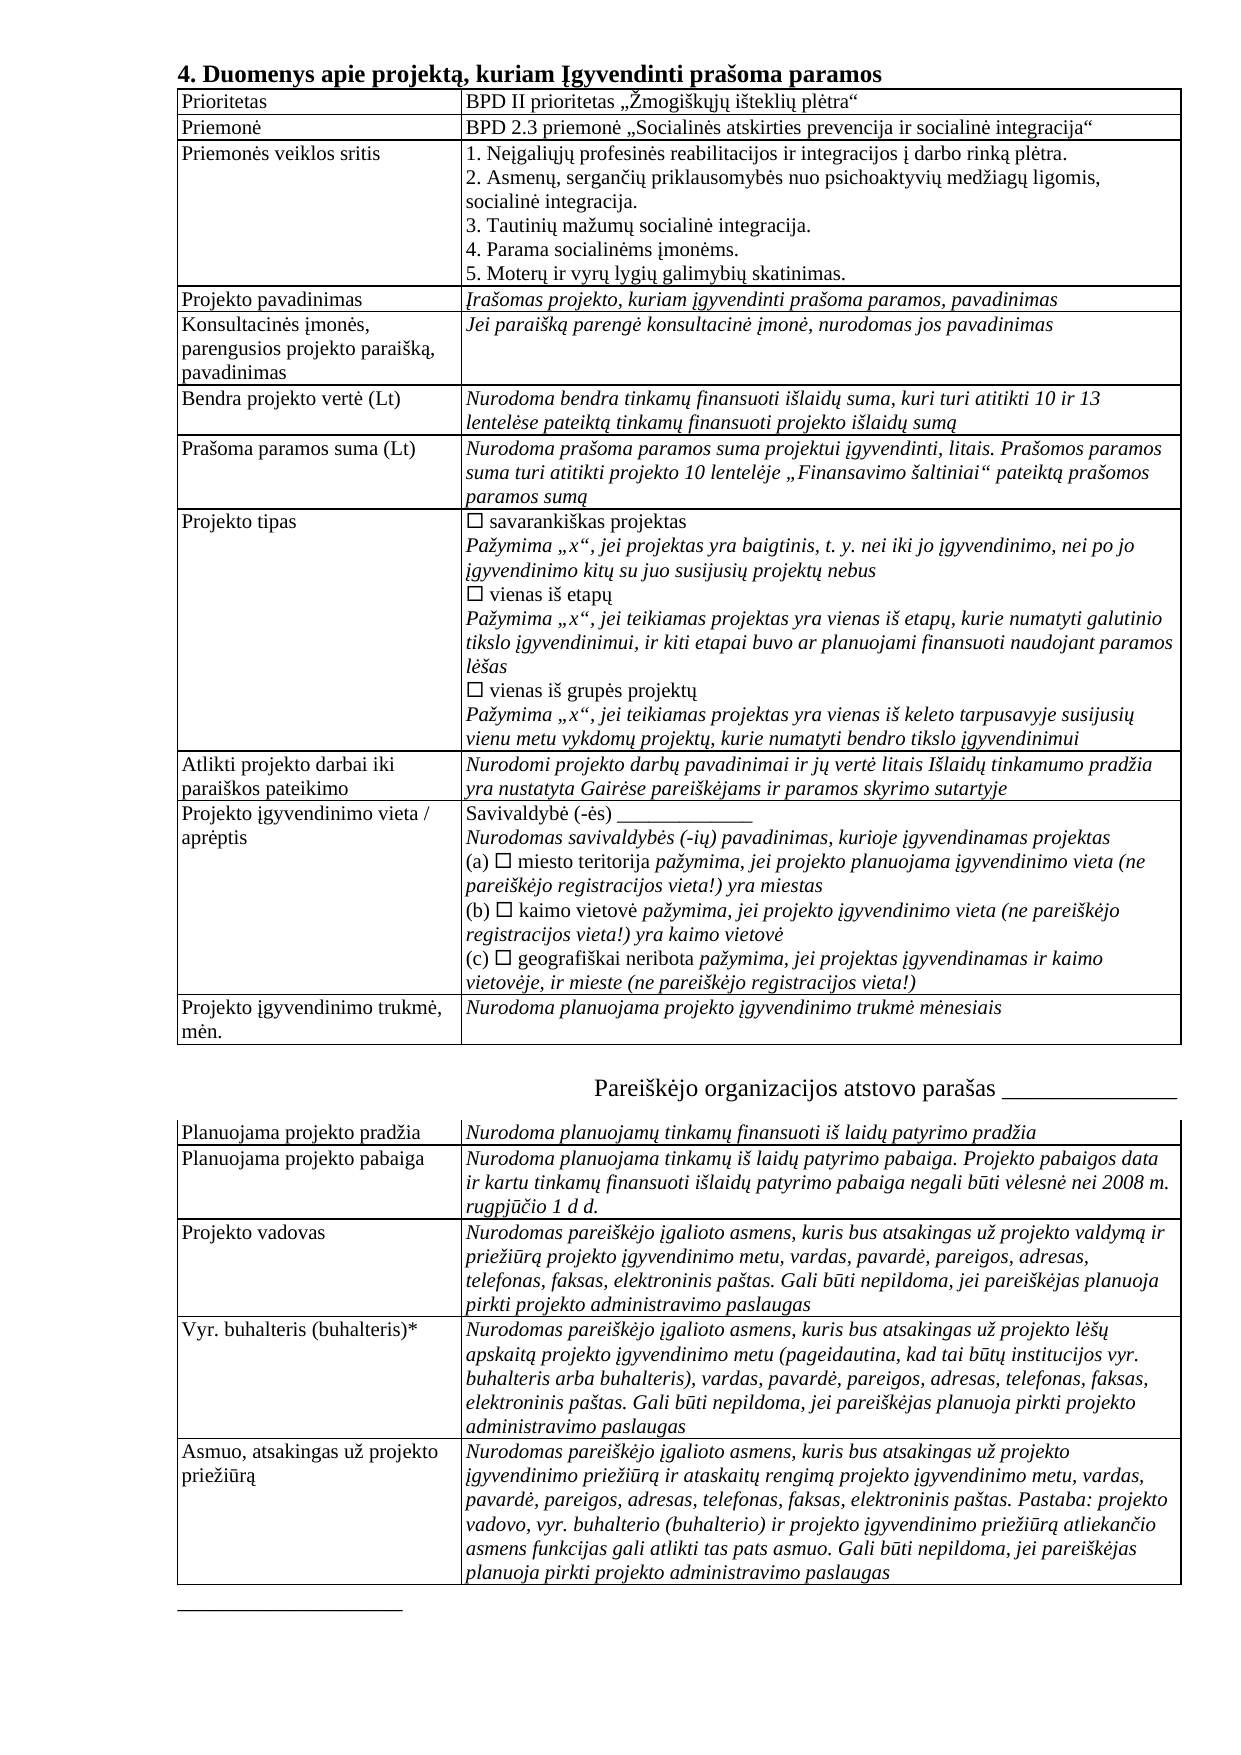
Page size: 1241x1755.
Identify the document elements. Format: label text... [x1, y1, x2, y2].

table_cell Planuojama projekto pabaiga [178, 1146, 461, 1218]
table_cell  savarankiškas projektas Pažymima „x“, jei projektas yra baigtinis, t. y. nei iki jo įgyvendinimo, nei po jo įgyvendinimo kitų su juo susijusių projektų nebus  vienas iš etapų Pažymima „x“, jei teikiamas projektas yra vienas iš etapų, kurie numatyti galutinio tikslo įgyvendinimui, ir kiti etapai buvo ar planuojami finansuoti naudojant paramos lėšas  vienas iš grupės projektų Pažymima „x“, jei teikiamas projektas yra vienas iš keleto tarpusavyje susijusių vienu metu vykdomų projektų, kurie numatyti bendro tikslo įgyvendinimui [462, 510, 1180, 750]
table_cell Nurodoma bendra tinkamų finansuoti išlaidų suma, kuri turi atitikti 10 ir 13 lentelėse pateiktą tinkamų finansuoti projekto išlaidų sumą [462, 386, 1180, 434]
table_cell Asmuo, atsakingas už projekto priežiūrą [178, 1439, 461, 1584]
table_cell Atlikti projekto darbai iki paraiškos pateikimo [178, 752, 461, 800]
table_cell Projekto įgyvendinimo vieta / aprėptis [178, 801, 461, 994]
table_cell Įrašomas projekto, kuriam įgyvendinti prašoma paramos, pavadinimas [462, 287, 1180, 311]
table_header Prioritetas [178, 90, 461, 113]
table_cell Pareiškėjo organizacijos atstovo parašas ______________ [177, 1045, 1181, 1120]
table_cell Nurodomas pareiškėjo įgalioto asmens, kuris bus atsakingas už projekto lėšų apskaitą projekto įgyvendinimo metu (pageidautina, kad tai būtų institucijos vyr. buhalteris arba buhalteris), vardas, pavardė, pareigos, adresas, telefonas, faksas, elektroninis paštas. Gali būti nepildoma, jei pareiškėjas planuoja pirkti projekto administravimo paslaugas [462, 1317, 1180, 1438]
table_cell Bendra projekto vertė (Lt) [178, 386, 461, 434]
text __________________ [177, 1585, 1181, 1614]
table_cell 1. Neįgaliųjų profesinės reabilitacijos ir integracijos į darbo rinką plėtra. 2. Asmenų, sergančių priklausomybės nuo psichoaktyvių medžiagų ligomis, socialinė integracija. 3. Tautinių mažumų socialinė integracija. 4. Parama socialinėms įmonėms. 5. Moterų ir vyrų lygių galimybių skatinimas. [462, 141, 1180, 285]
table_cell Planuojama projekto pradžia [178, 1120, 461, 1144]
table_cell Priemonės veiklos sritis [178, 141, 461, 285]
table_cell Nurodomas pareiškėjo įgalioto asmens, kuris bus atsakingas už projekto valdymą ir priežiūrą projekto įgyvendinimo metu, vardas, pavardė, pareigos, adresas, telefonas, faksas, elektroninis paštas. Gali būti nepildoma, jei pareiškėjas planuoja pirkti projekto administravimo paslaugas [462, 1220, 1180, 1316]
table_cell Priemonė [178, 115, 461, 139]
table_header BPD II prioritetas „Žmogiškųjų išteklių plėtra“ [462, 90, 1180, 113]
table_cell BPD 2.3 priemonė „Socialinės atskirties prevencija ir socialinė integracija“ [462, 115, 1180, 139]
table_cell Nurodomas pareiškėjo įgalioto asmens, kuris bus atsakingas už projekto įgyvendinimo priežiūrą ir ataskaitų rengimą projekto įgyvendinimo metu, vardas, pavardė, pareigos, adresas, telefonas, faksas, elektroninis paštas. Pastaba: projekto vadovo, vyr. buhalterio (buhalterio) ir projekto įgyvendinimo priežiūrą atliekančio asmens funkcijas gali atlikti tas pats asmuo. Gali būti nepildoma, jei pareiškėjas planuoja pirkti projekto administravimo paslaugas [462, 1439, 1180, 1584]
table_cell Projekto įgyvendinimo trukmė, mėn. [178, 995, 461, 1043]
table_cell Konsultacinės įmonės, parengusios projekto paraišką, pavadinimas [178, 312, 461, 384]
table_cell Projekto pavadinimas [178, 287, 461, 311]
table_cell Nurodoma prašoma paramos suma projektui įgyvendinti, litais. Prašomos paramos suma turi atitikti projekto 10 lentelėje „Finansavimo šaltiniai“ pateiktą prašomos paramos sumą [462, 436, 1180, 508]
table_cell Vyr. buhalteris (buhalteris)* [178, 1317, 461, 1438]
table_cell Projekto vadovas [178, 1220, 461, 1316]
table_cell Prašoma paramos suma (Lt) [178, 436, 461, 508]
table_cell Nurodoma planuojamų tinkamų finansuoti iš laidų patyrimo pradžia [462, 1120, 1180, 1144]
table_cell Savivaldybė (-ės) _____________ Nurodomas savivaldybės (-ių) pavadinimas, kurioje įgyvendinamas projektas (a)  miesto teritorija pažymima, jei projekto planuojama įgyvendinimo vieta (ne pareiškėjo registracijos vieta!) yra miestas (b)  kaimo vietovė pažymima, jei projekto įgyvendinimo vieta (ne pareiškėjo registracijos vieta!) yra kaimo vietovė (c)  geografiškai neribota pažymima, jei projektas įgyvendinamas ir kaimo vietovėje, ir mieste (ne pareiškėjo registracijos vieta!) [462, 801, 1180, 994]
table_cell Nurodomi projekto darbų pavadinimai ir jų vertė litais Išlaidų tinkamumo pradžia yra nustatyta Gairėse pareiškėjams ir paramos skyrimo sutartyje [462, 752, 1180, 800]
table_cell Nurodoma planuojama projekto įgyvendinimo trukmė mėnesiais [462, 995, 1180, 1043]
table_cell Projekto tipas [178, 510, 461, 750]
table_cell Jei paraišką parengė konsultacinė įmonė, nurodomas jos pavadinimas [462, 312, 1180, 384]
table_cell Nurodoma planuojama tinkamų iš laidų patyrimo pabaiga. Projekto pabaigos data ir kartu tinkamų finansuoti išlaidų patyrimo pabaiga negali būti vėlesnė nei 2008 m. rugpjūčio 1 d d. [462, 1146, 1180, 1218]
text 4. Duomenys apie projektą, kuriam Įgyvendinti prašoma paramos [177, 59, 1181, 88]
